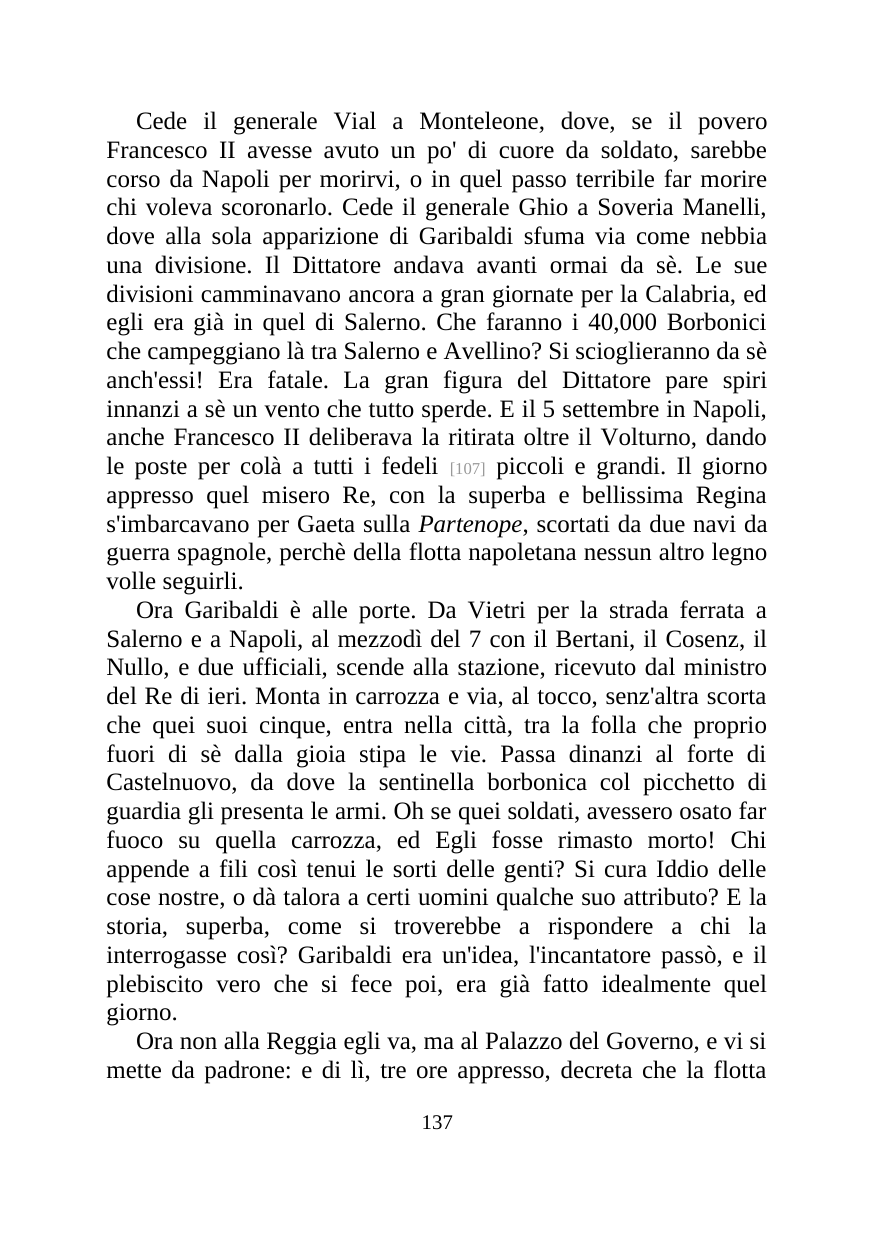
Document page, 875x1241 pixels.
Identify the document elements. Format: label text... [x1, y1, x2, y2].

text Ora non alla Reggia egli va, ma al Palazzo del Governo, e vi si mette da padrone: e di lì, tre ore appresso, decreta che la flotta [106, 1026, 768, 1084]
text Ora Garibaldi è alle porte. Da Vietri per la strada ferrata a Salerno e a Napoli, al mezzodì del 7 con il Bertani, il Cosenz, il Nullo, e due ufficiali, scende alla stazione, ricevuto dal ministro del Re di ieri. Monta in carrozza e via, al tocco, senz'altra scorta che quei suoi cinque, entra nella città, tra la folla che proprio fuori di sè dalla gioia stipa le vie. Passa dinanzi al forte di Castelnuovo, da dove la sentinella borbonica col picchetto di guardia gli presenta le armi. Oh se quei soldati, avessero osato far fuoco su quella carrozza, ed Egli fosse rimasto morto! Chi appende a fili così tenui le sorti delle genti? Si cura Iddio delle cose nostre, o dà talora a certi uomini qualche suo attributo? E la storia, superba, come si troverebbe a rispondere a chi la interrogasse così? Garibaldi era un'idea, l'incantatore passò, e il plebiscito vero che si fece poi, era già fatto idealmente quel giorno. [106, 595, 768, 1026]
text Cede il generale Vial a Monteleone, dove, se il povero Francesco II avesse avuto un po' di cuore da soldato, sarebbe corso da Napoli per morirvi, o in quel passo terribile far morire chi voleva scoronarlo. Cede il generale Ghio a Soveria Manelli, dove alla sola apparizione di Garibaldi sfuma via come nebbia una divisione. Il Dittatore andava avanti ormai da sè. Le sue divisioni camminavano ancora a gran giornate per la Calabria, ed egli era già in quel di Salerno. Che faranno i 40,000 Borbonici che campeggiano là tra Salerno e Avellino? Si scioglieranno da sè anch'essi! Era fatale. La gran figura del Dittatore pare spiri innanzi a sè un vento che tutto sperde. E il 5 settembre in Napoli, anche Francesco II deliberava la ritirata oltre il Volturno, dando le poste per colà a tutti i fedeli [107] piccoli e grandi. Il giorno appresso quel misero Re, con la superba e bellissima Regina s'imbarcavano per Gaeta sulla Partenope, scortati da due navi da guerra spagnole, perchè della flotta napoletana nessun altro legno volle seguirli. [106, 106, 768, 595]
